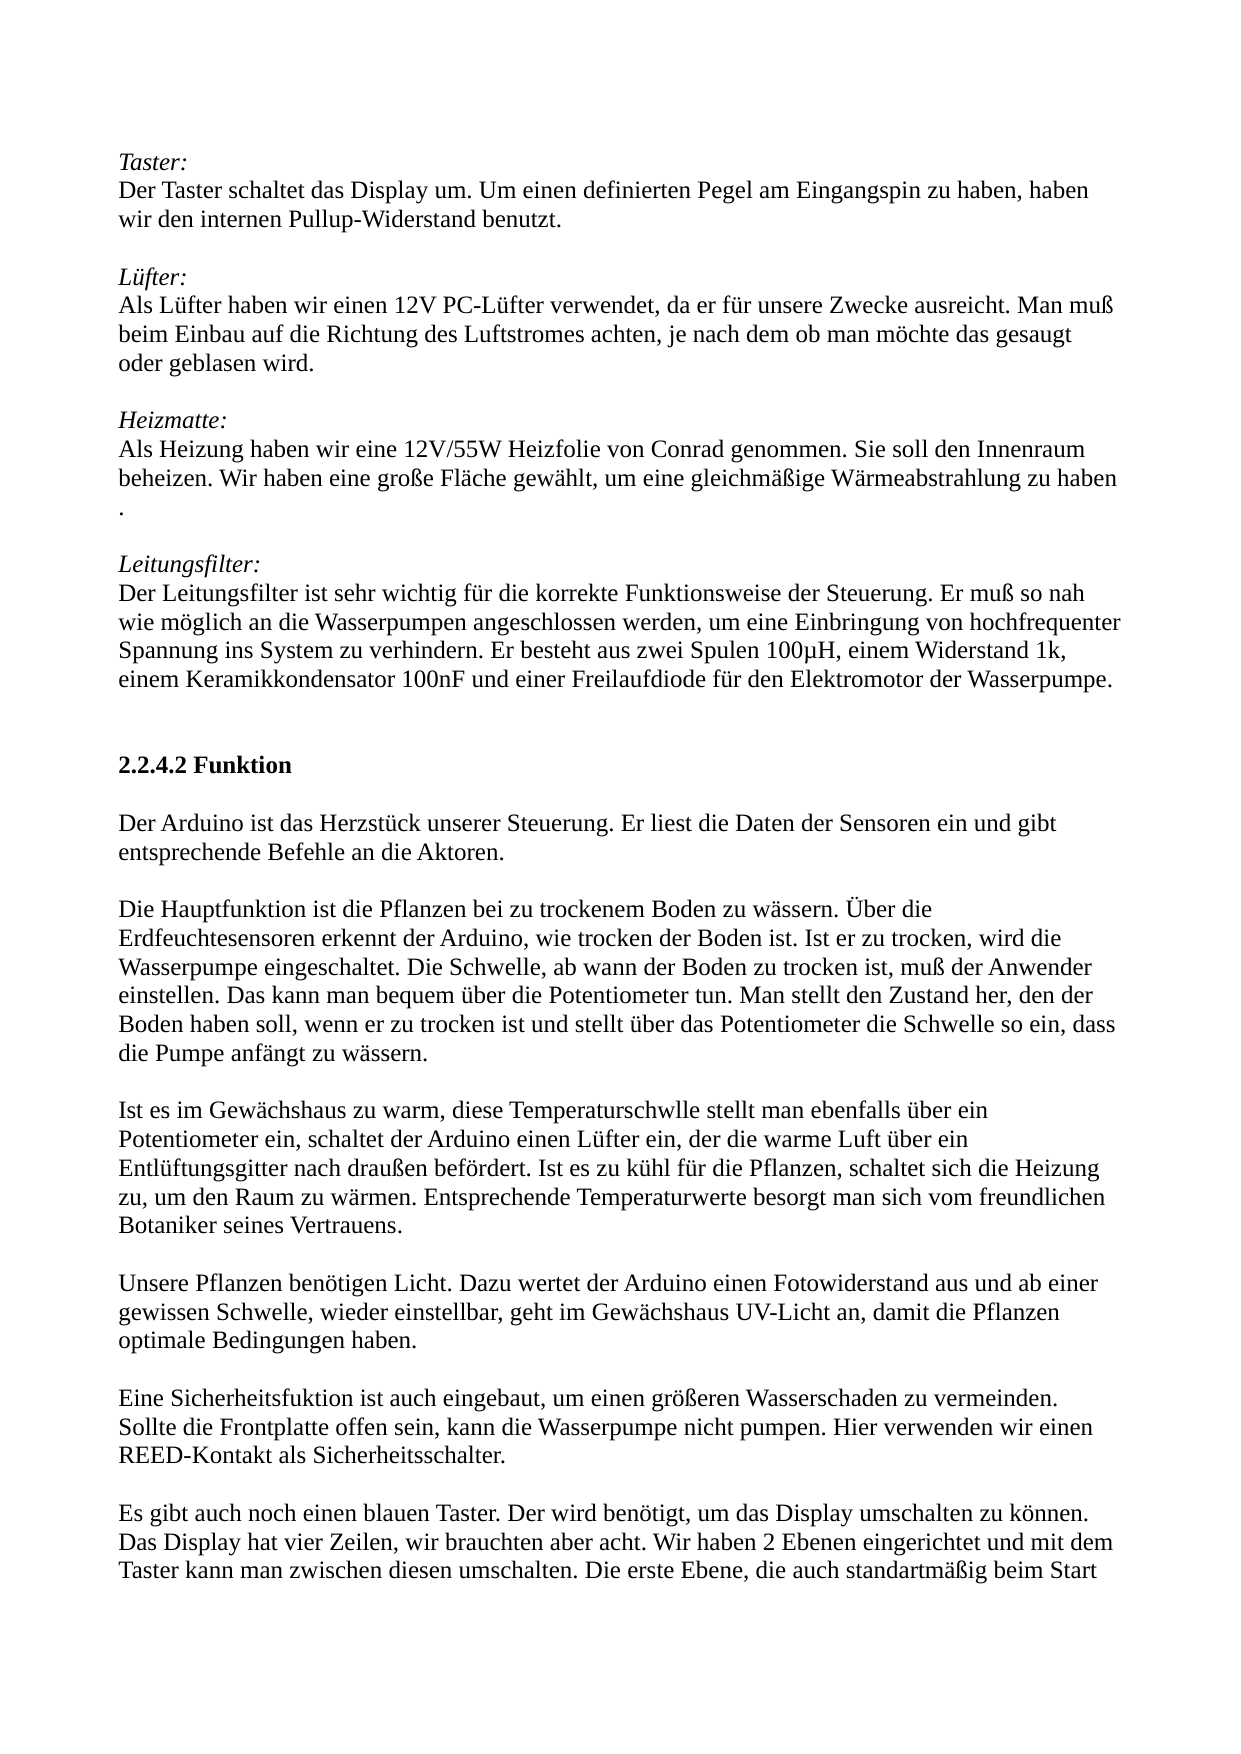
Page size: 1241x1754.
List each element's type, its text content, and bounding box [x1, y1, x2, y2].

text 2.2.4.2 Funktion [118, 751, 1122, 779]
text Leitungsfilter: [118, 549, 1122, 578]
text Taster: [118, 147, 1122, 176]
text Unsere Pflanzen benötigen Licht. Dazu wertet der Arduino einen Fotowiderstand aus und ab einer gewissen Schwelle, wieder einstellbar, geht im Gewächshaus UV-Licht an, damit die Pflanzen optimale Bedingungen haben. [118, 1268, 1122, 1354]
text Der Taster schaltet das Display um. Um einen definierten Pegel am Eingangspin zu haben, haben wir den internen Pullup-Widerstand benutzt. [118, 176, 1122, 233]
text Ist es im Gewächshaus zu warm, diese Temperaturschwlle stellt man ebenfalls über ein Potentiometer ein, schaltet der Arduino einen Lüfter ein, der die warme Luft über ein Entlüftungsgitter nach draußen befördert. Ist es zu kühl für die Pflanzen, schaltet sich die Heizung zu, um den Raum zu wärmen. Entsprechende Temperaturwerte besorgt man sich vom freundlichen Botaniker seines Vertrauens. [118, 1096, 1122, 1239]
text Lüfter: [118, 262, 1122, 291]
text Der Arduino ist das Herzstück unserer Steuerung. Er liest die Daten der Sensoren ein und gibt entsprechende Befehle an die Aktoren. [118, 808, 1122, 866]
text Als Heizung haben wir eine 12V/55W Heizfolie von Conrad genommen. Sie soll den Innenraum beheizen. Wir haben eine große Fläche gewählt, um eine gleichmäßige Wärmeabstrahlung zu haben . [118, 434, 1122, 521]
text Eine Sicherheitsfuktion ist auch eingebaut, um einen größeren Wasserschaden zu vermeinden. Sollte die Frontplatte offen sein, kann die Wasserpumpe nicht pumpen. Hier verwenden wir einen REED-Kontakt als Sicherheitsschalter. [118, 1383, 1122, 1469]
text Als Lüfter haben wir einen 12V PC-Lüfter verwendet, da er für unsere Zwecke ausreicht. Man muß beim Einbau auf die Richtung des Luftstromes achten, je nach dem ob man möchte das gesaugt oder geblasen wird. [118, 291, 1122, 377]
text Heizmatte: [118, 406, 1122, 434]
text Es gibt auch noch einen blauen Taster. Der wird benötigt, um das Display umschalten zu können. Das Display hat vier Zeilen, wir brauchten aber acht. Wir haben 2 Ebenen eingerichtet und mit dem Taster kann man zwischen diesen umschalten. Die erste Ebene, die auch standartmäßig beim Start [118, 1498, 1122, 1584]
text Der Leitungsfilter ist sehr wichtig für die korrekte Funktionsweise der Steuerung. Er muß so nah wie möglich an die Wasserpumpen angeschlossen werden, um eine Einbringung von hochfrequenter Spannung ins System zu verhindern. Er besteht aus zwei Spulen 100µH, einem Widerstand 1k, einem Keramikkondensator 100nF und einer Freilaufdiode für den Elektromotor der Wasserpumpe. [118, 578, 1122, 693]
text Die Hauptfunktion ist die Pflanzen bei zu trockenem Boden zu wässern. Über die Erdfeuchtesensoren erkennt der Arduino, wie trocken der Boden ist. Ist er zu trocken, wird die Wasserpumpe eingeschaltet. Die Schwelle, ab wann der Boden zu trocken ist, muß der Anwender einstellen. Das kann man bequem über die Potentiometer tun. Man stellt den Zustand her, den der Boden haben soll, wenn er zu trocken ist und stellt über das Potentiometer die Schwelle so ein, dass die Pumpe anfängt zu wässern. [118, 894, 1122, 1067]
